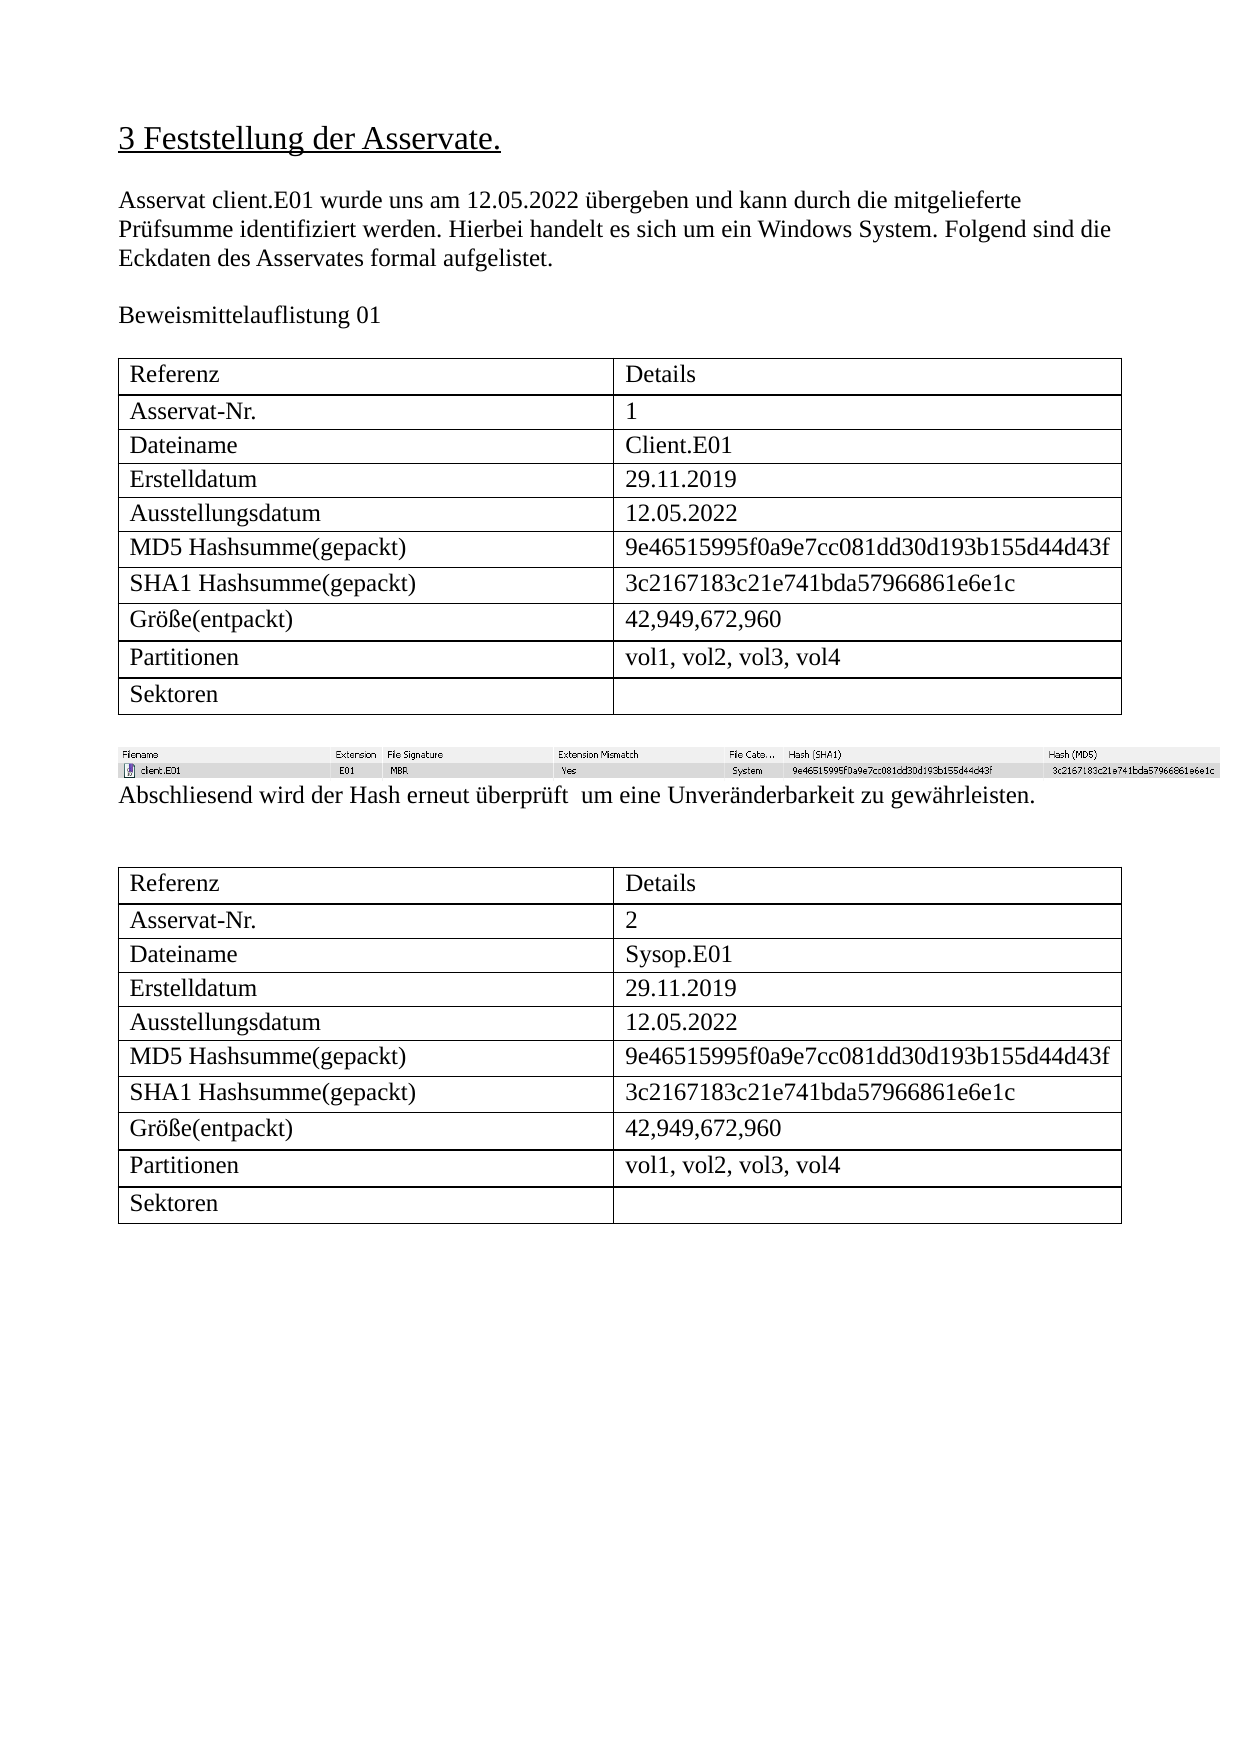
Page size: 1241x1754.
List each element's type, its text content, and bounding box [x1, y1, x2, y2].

table_cell Dateiname [119, 939, 613, 972]
table_cell 29.11.2019 [614, 973, 1121, 1006]
table_cell 42,949,672,960 [614, 604, 1121, 639]
table_header Referenz [119, 868, 613, 903]
table_header Partitionen [119, 1151, 613, 1186]
table_cell 29.11.2019 [614, 464, 1121, 497]
table_cell MD5 Hashsumme(gepackt) [119, 1041, 613, 1076]
table_cell 42,949,672,960 [614, 1113, 1121, 1148]
table_cell Sysop.E01 [614, 939, 1121, 972]
table_header Sektoren [119, 679, 613, 714]
table_cell 3c2167183c21e741bda57966861e6e1c [614, 1077, 1121, 1112]
table_cell Erstelldatum [119, 973, 613, 1006]
table_cell MD5 Hashsumme(gepackt) [119, 532, 613, 567]
picture [118, 747, 1220, 781]
text Beweismittelauflistung 01 [118, 300, 1122, 329]
table_cell 9e46515995f0a9e7cc081dd30d193b155d44d43f [614, 1041, 1121, 1076]
table_header 1 [614, 396, 1121, 429]
table_header Details [614, 359, 1121, 394]
table_header Details [614, 868, 1121, 903]
table_header Referenz [119, 359, 613, 394]
table_cell 12.05.2022 [614, 498, 1121, 531]
table_cell Client.E01 [614, 430, 1121, 463]
table_cell 12.05.2022 [614, 1007, 1121, 1040]
table_cell Dateiname [119, 430, 613, 463]
table_cell Erstelldatum [119, 464, 613, 497]
text Asservat client.E01 wurde uns am 12.05.2022 übergeben und kann durch die mitgelieferte Prüfsumme identifiziert werden. Hierbei handelt es sich um ein Windows System. Folgend sind die Eckdaten des Asservates formal aufgelistet. [118, 185, 1122, 271]
table_cell SHA1 Hashsumme(gepackt) [119, 568, 613, 603]
table_header 2 [614, 905, 1121, 938]
table_header vol1, vol2, vol3, vol4 [614, 1151, 1121, 1186]
table_cell 9e46515995f0a9e7cc081dd30d193b155d44d43f [614, 532, 1121, 567]
table_header vol1, vol2, vol3, vol4 [614, 642, 1121, 677]
table_header Asservat-Nr. [119, 396, 613, 429]
table_header Asservat-Nr. [119, 905, 613, 938]
table_cell Größe(entpackt) [119, 604, 613, 639]
text Abschliesend wird der Hash erneut überprüft um eine Unveränderbarkeit zu gewährleisten. [118, 781, 1122, 809]
table_header Sektoren [119, 1188, 613, 1223]
table_header [614, 1188, 1121, 1223]
table_cell Ausstellungsdatum [119, 498, 613, 531]
table_header [614, 679, 1121, 714]
table_cell SHA1 Hashsumme(gepackt) [119, 1077, 613, 1112]
table_cell Größe(entpackt) [119, 1113, 613, 1148]
table_cell 3c2167183c21e741bda57966861e6e1c [614, 568, 1121, 603]
text 3 Feststellung der Asservate. [118, 118, 1122, 156]
table_cell Ausstellungsdatum [119, 1007, 613, 1040]
table_header Partitionen [119, 642, 613, 677]
